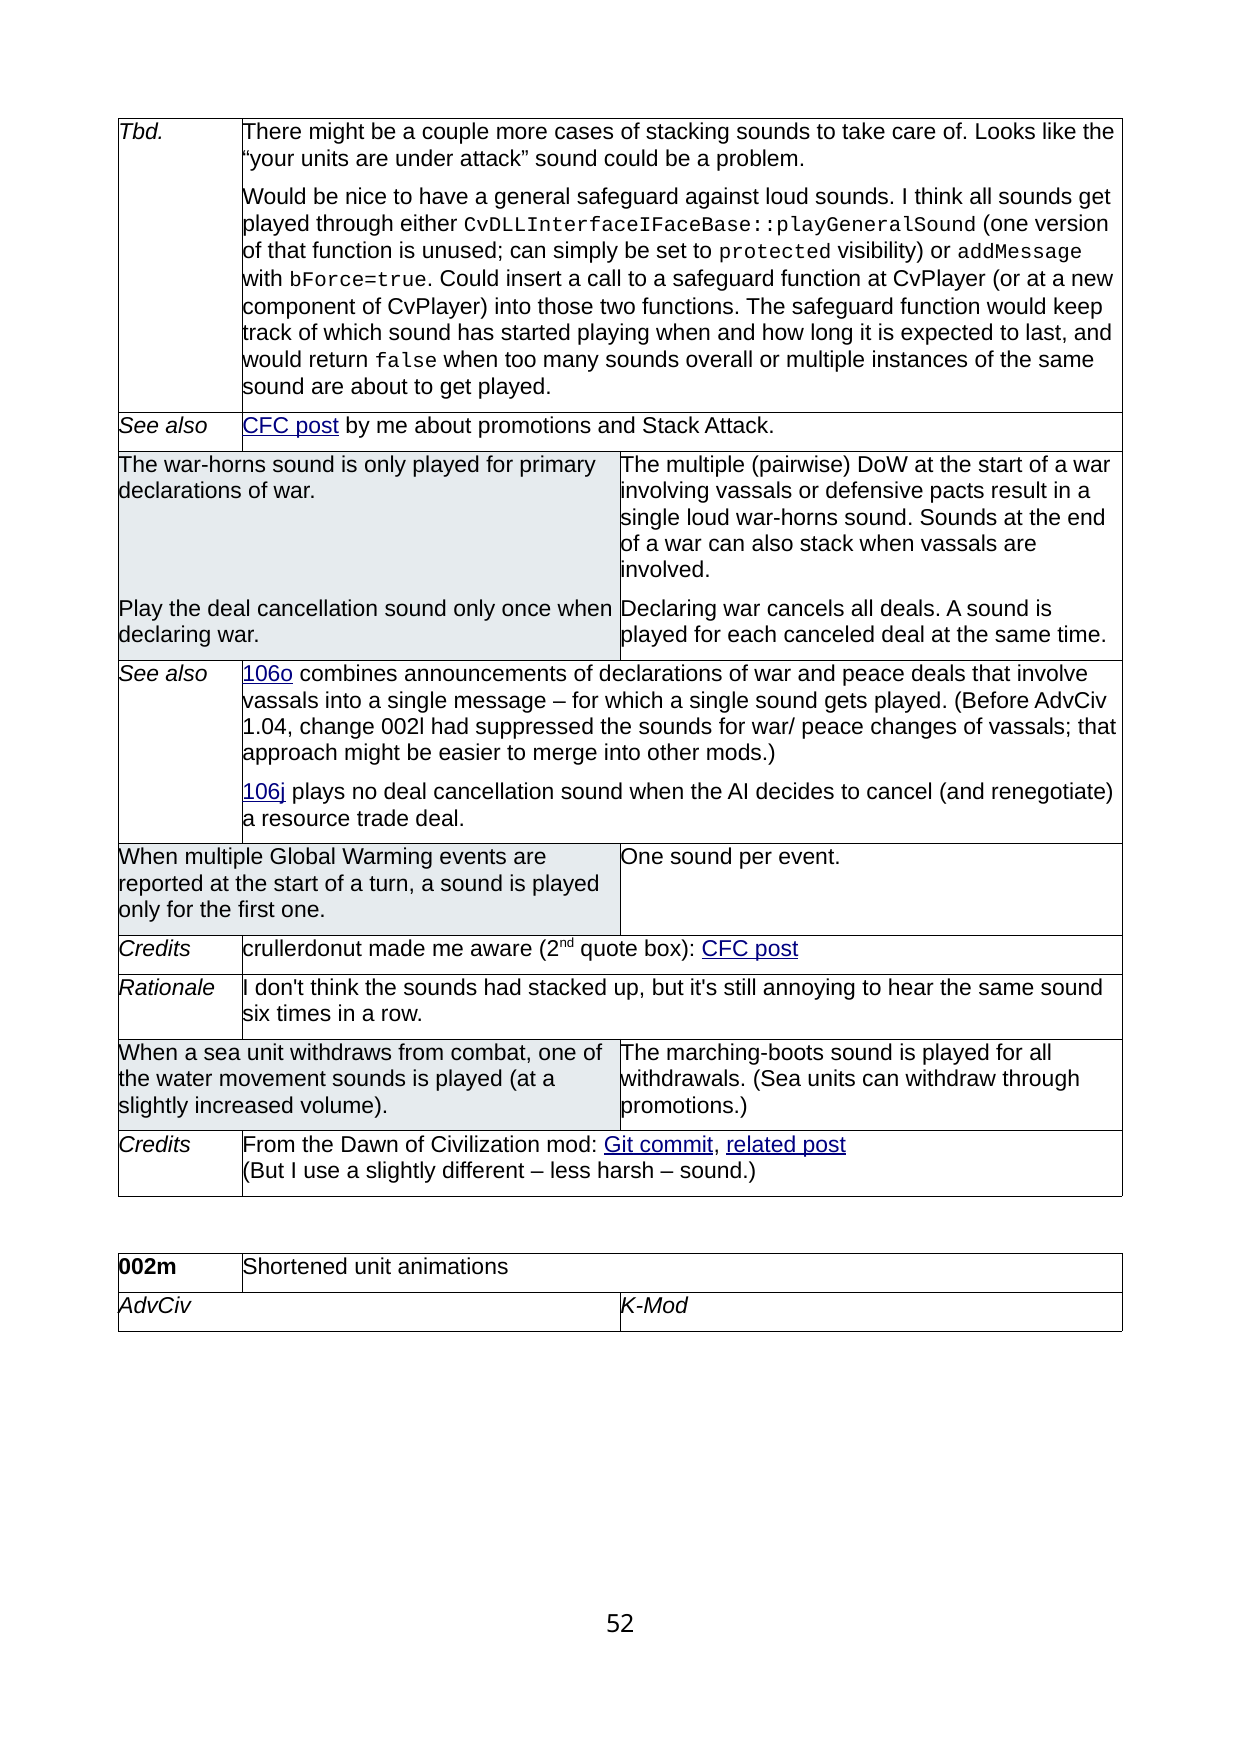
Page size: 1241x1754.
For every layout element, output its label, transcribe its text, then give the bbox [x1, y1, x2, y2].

table_cell The multiple (pairwise) DoW at the start of a war involving vassals or defensive pacts result in a single loud war-horns sound. Sounds at the end of a war can also stack when vassals are involved. Declaring war cancels all deals. A sound is played for each canceled deal at the same time. [621, 452, 1122, 660]
table_header Shortened unit animations [243, 1254, 1122, 1292]
table_cell Credits [119, 936, 242, 974]
table_cell See also [119, 413, 242, 451]
table_cell crullerdonut made me aware (2nd quote box): CFC post [243, 936, 1122, 974]
table_cell Tbd. [119, 119, 242, 412]
table_cell Credits [119, 1131, 242, 1196]
table_cell From the Dawn of Civilization mod: Git commit, related post (But I use a slightly different – less harsh – sound.) [243, 1131, 1122, 1196]
table_cell K-Mod [621, 1293, 1122, 1331]
table_cell One sound per event. [621, 844, 1122, 935]
table_cell The marching-boots sound is played for all withdrawals. (Sea units can withdraw through promotions.) [621, 1040, 1122, 1130]
table_cell CFC post by me about promotions and Stack Attack. [243, 413, 1122, 451]
table_cell I don't think the sounds had stacked up, but it's still annoying to hear the same sound six times in a row. [243, 975, 1122, 1039]
table_cell There might be a couple more cases of stacking sounds to take care of. Looks like the “your units are under attack” sound could be a problem. Would be nice to have a general safeguard against loud sounds. I think all sounds get played through either CvDLLInterfaceIFaceBase::playGeneralSound (one version of that function is unused; can simply be set to protected visibility) or addMessage with bForce=true. Could insert a call to a safeguard function at CvPlayer (or at a new component of CvPlayer) into those two functions. The safeguard function would keep track of which sound has started playing when and how long it is expected to last, and would return false when too many sounds overall or multiple instances of the same sound are about to get played. [243, 119, 1122, 412]
table_cell When a sea unit withdraws from combat, one of the water movement sounds is played (at a slightly increased volume). [119, 1040, 620, 1130]
table_cell The war-horns sound is only played for primary declarations of war. Play the deal cancellation sound only once when declaring war. [119, 452, 620, 660]
table_header 002m [119, 1254, 242, 1292]
table_cell When multiple Global Warming events are reported at the start of a turn, a sound is played only for the first one. [119, 844, 620, 935]
table_cell See also [119, 661, 242, 843]
table_cell Rationale [119, 975, 242, 1039]
table_cell 106o combines announcements of declarations of war and peace deals that involve vassals into a single message – for which a single sound gets played. (Before AdvCiv 1.04, change 002l had suppressed the sounds for war/ peace changes of vassals; that approach might be easier to merge into other mods.) 106j plays no deal cancellation sound when the AI decides to cancel (and renegotiate) a resource trade deal. [243, 661, 1122, 843]
table_cell AdvCiv [119, 1293, 620, 1331]
